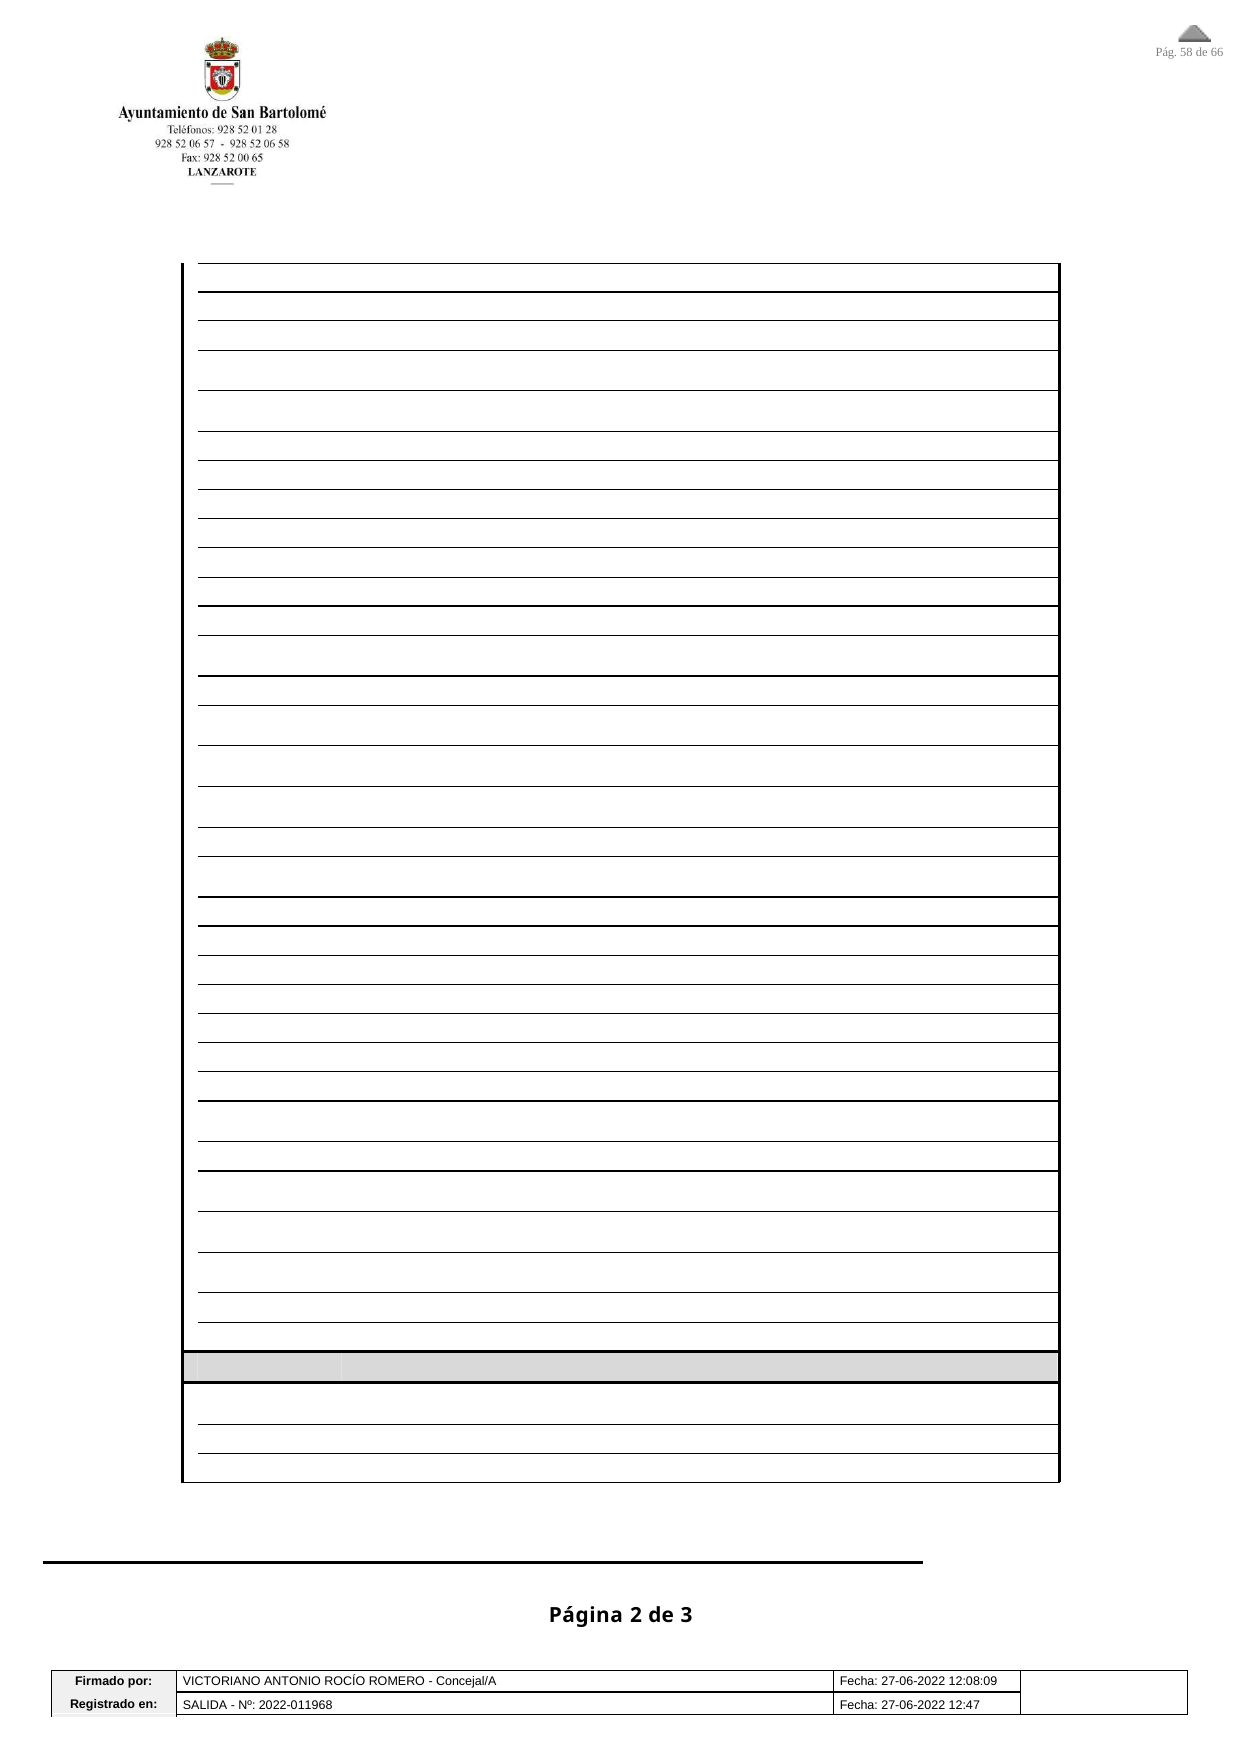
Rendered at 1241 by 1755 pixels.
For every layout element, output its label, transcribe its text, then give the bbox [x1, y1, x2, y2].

table_header [1021, 1671, 1187, 1713]
table_cell SALIDA - Nº: 2022-011968 [177, 1693, 833, 1713]
table_header Fecha: 27-06-2022 12:08:09 [834, 1671, 1020, 1691]
text Página 2 de 3 [42, 1600, 1199, 1629]
table_header Firmado por: [52, 1671, 176, 1691]
picture [116, 36, 329, 186]
picture [1177, 25, 1211, 42]
table_cell Fecha: 27-06-2022 12:47 [834, 1693, 1020, 1713]
table_cell Registrado en: [52, 1695, 176, 1713]
table_header VICTORIANO ANTONIO ROCÍO ROMERO - Concejal/A [177, 1671, 833, 1691]
